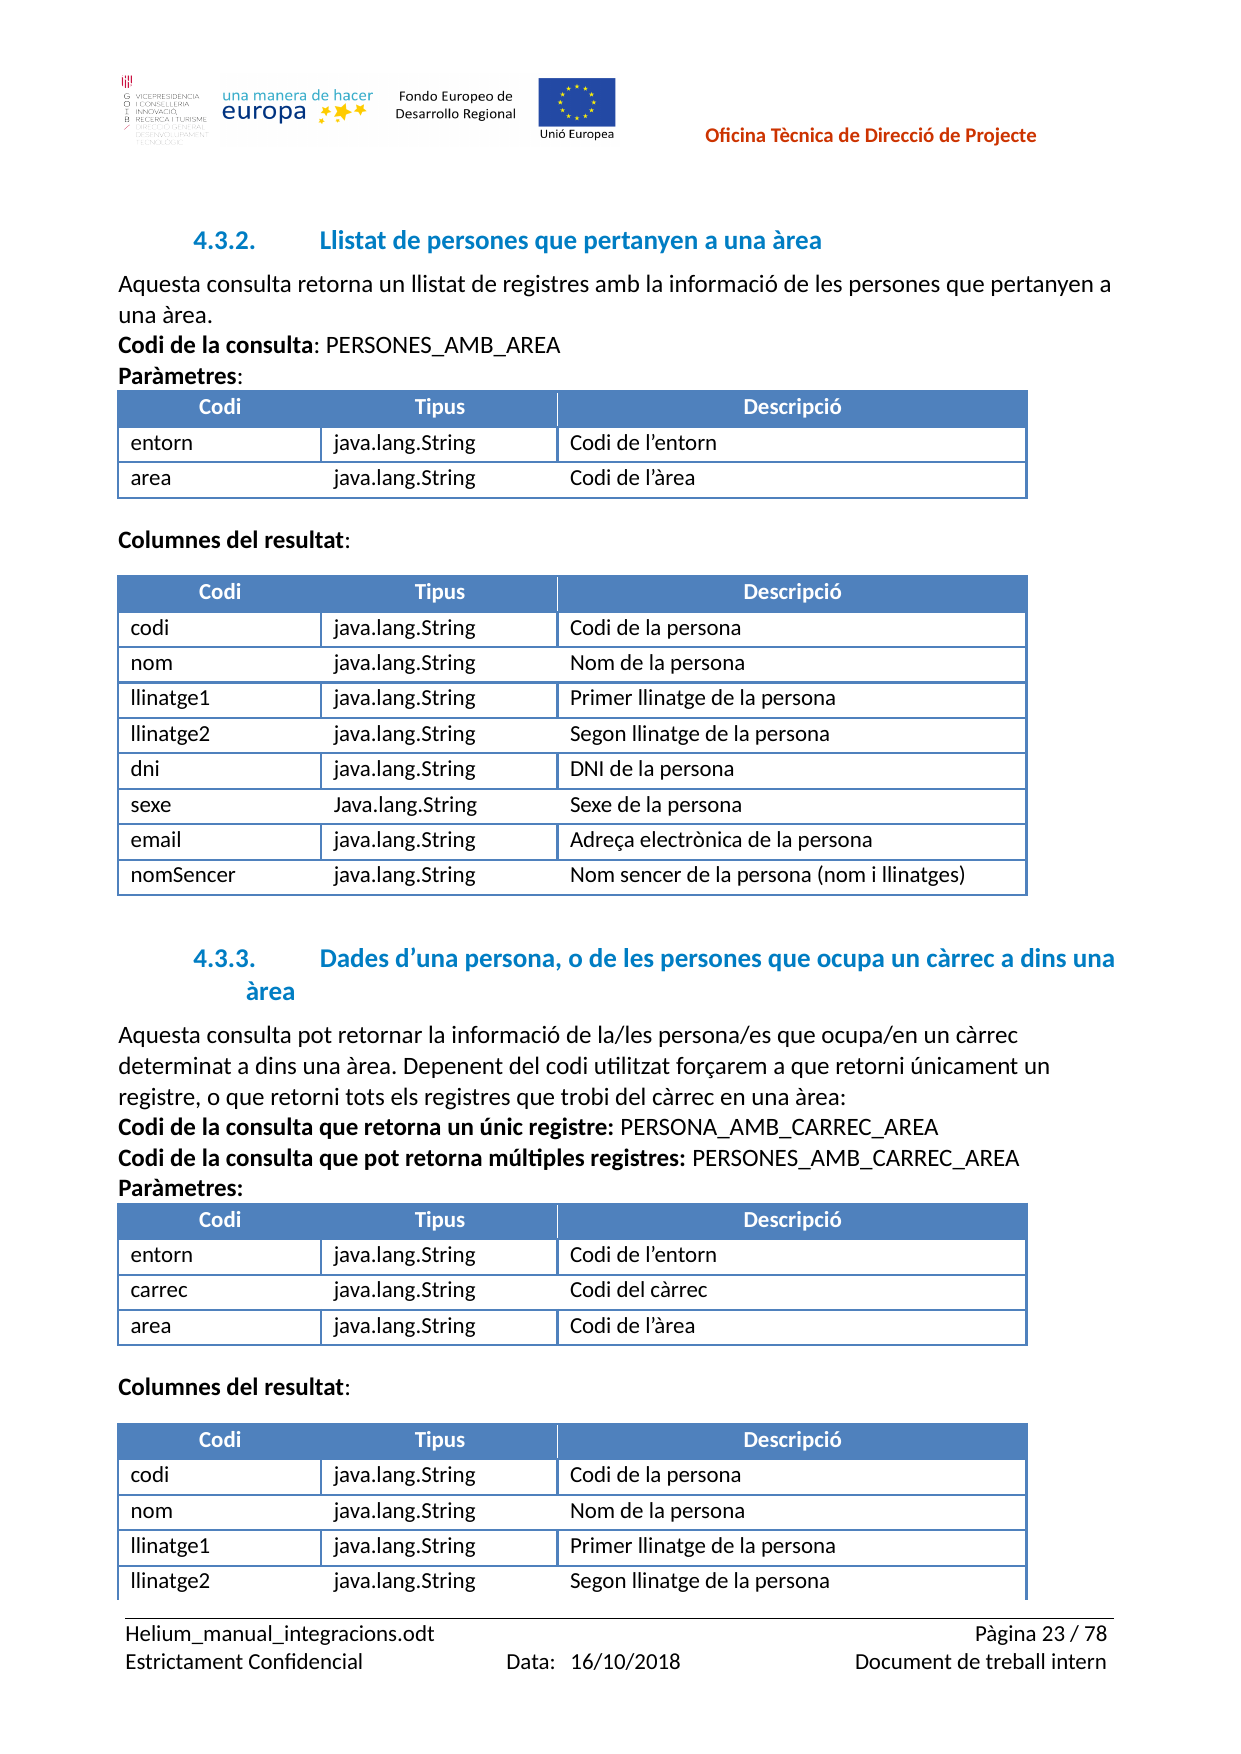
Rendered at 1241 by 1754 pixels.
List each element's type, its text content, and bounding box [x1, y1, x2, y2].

table_cell Nom sencer de la persona (nom i llinatges) [558, 861, 1025, 894]
table_cell Segon llinatge de la persona [558, 1567, 1025, 1600]
table_header Tipus [321, 1425, 557, 1458]
table_cell Segon llinatge de la persona [558, 719, 1025, 752]
table_cell java.lang.String [322, 754, 556, 788]
table_cell Codi de la persona [559, 613, 1025, 646]
table_cell Codi de la persona [559, 1460, 1025, 1494]
table_cell Java.lang.String [321, 790, 557, 823]
table_cell java.lang.String [322, 1460, 556, 1494]
picture [118, 73, 213, 147]
table_cell Sexe de la persona [558, 790, 1025, 823]
table_cell carrec [119, 1276, 321, 1309]
table_header Descripció [558, 1425, 1025, 1458]
text Aquesta consulta retorna un llistat de registres amb la informació de les persones que pertanyen a una àrea. [118, 268, 1122, 329]
picture [219, 73, 621, 147]
table_header Descripció [558, 393, 1025, 426]
text Paràmetres: [118, 1172, 1122, 1203]
text Paràmetres: [118, 360, 1122, 390]
table_cell nomSencer [119, 861, 321, 894]
table_cell Codi del càrrec [558, 1276, 1025, 1309]
subtitle Llistat de persones que pertanyen a una àrea [193, 223, 1122, 256]
text Aquesta consulta pot retornar la informació de la/les persona/es que ocupa/en un càrrec determinat a dins una àrea. Depenent del codi utilitzat forçarem a que retorni únicament un registre, o que retorni tots els registres que trobi del càrrec en una àrea: [118, 1019, 1122, 1111]
table_cell nom [119, 1496, 321, 1529]
table_cell Codi de l’entorn [559, 1240, 1025, 1273]
table_header Codi [119, 1425, 321, 1458]
table_header Descripció [558, 1205, 1025, 1238]
table_cell java.lang.String [322, 1531, 556, 1564]
table_cell codi [119, 1460, 320, 1494]
table_header Tipus [321, 393, 557, 426]
table_cell Nom de la persona [558, 648, 1025, 681]
table_cell llinatge1 [119, 1531, 320, 1564]
table_cell Primer llinatge de la persona [559, 684, 1025, 717]
table_cell nom [119, 648, 321, 681]
table_cell java.lang.String [321, 1276, 557, 1309]
table_header Codi [119, 393, 321, 426]
table_cell entorn [119, 428, 320, 461]
text Codi de la consulta: PERSONES_AMB_AREA [118, 329, 1122, 360]
table_cell llinatge2 [119, 719, 321, 752]
table_cell email [119, 825, 320, 858]
table_cell Codi de l’àrea [558, 463, 1025, 497]
subtitle Dades d’una persona, o de les persones que ocupa un càrrec a dins una àrea [193, 941, 1122, 1007]
table_cell sexe [119, 790, 321, 823]
table_cell Primer llinatge de la persona [559, 1531, 1025, 1564]
table_cell Adreça electrònica de la persona [559, 825, 1025, 858]
table_cell java.lang.String [321, 719, 557, 752]
text Codi de la consulta que retorna un únic registre: PERSONA_AMB_CARREC_AREA Codi de la consulta que pot retorna múltiples registres: PERSONES_AMB_CARREC_AREA [118, 1111, 1122, 1172]
table_cell llinatge1 [119, 684, 320, 717]
table_cell java.lang.String [321, 1567, 557, 1600]
table_header Tipus [321, 1205, 557, 1238]
table_header Tipus [321, 577, 557, 611]
table_cell entorn [119, 1240, 320, 1273]
table_cell java.lang.String [321, 463, 557, 497]
table_cell Nom de la persona [558, 1496, 1025, 1529]
table_cell dni [119, 754, 320, 788]
table_cell java.lang.String [321, 861, 557, 894]
table_cell java.lang.String [322, 1311, 556, 1344]
table_cell java.lang.String [322, 684, 556, 717]
table_header Codi [119, 1205, 321, 1238]
table_cell Codi de l’àrea [559, 1311, 1025, 1344]
table_cell java.lang.String [322, 825, 556, 858]
table_cell DNI de la persona [559, 754, 1025, 788]
table_cell java.lang.String [321, 648, 557, 681]
table_cell Codi de l’entorn [559, 428, 1025, 461]
table_header Codi [119, 577, 321, 611]
table_header Descripció [558, 577, 1025, 611]
table_cell codi [119, 613, 320, 646]
table_cell java.lang.String [322, 613, 556, 646]
table_cell area [119, 463, 321, 497]
table_cell area [119, 1311, 320, 1344]
table_cell java.lang.String [322, 1240, 556, 1273]
text Columnes del resultat: [118, 1371, 1122, 1402]
table_cell java.lang.String [321, 1496, 557, 1529]
table_cell java.lang.String [322, 428, 556, 461]
text Columnes del resultat: [118, 524, 1122, 554]
table_cell llinatge2 [119, 1567, 321, 1600]
